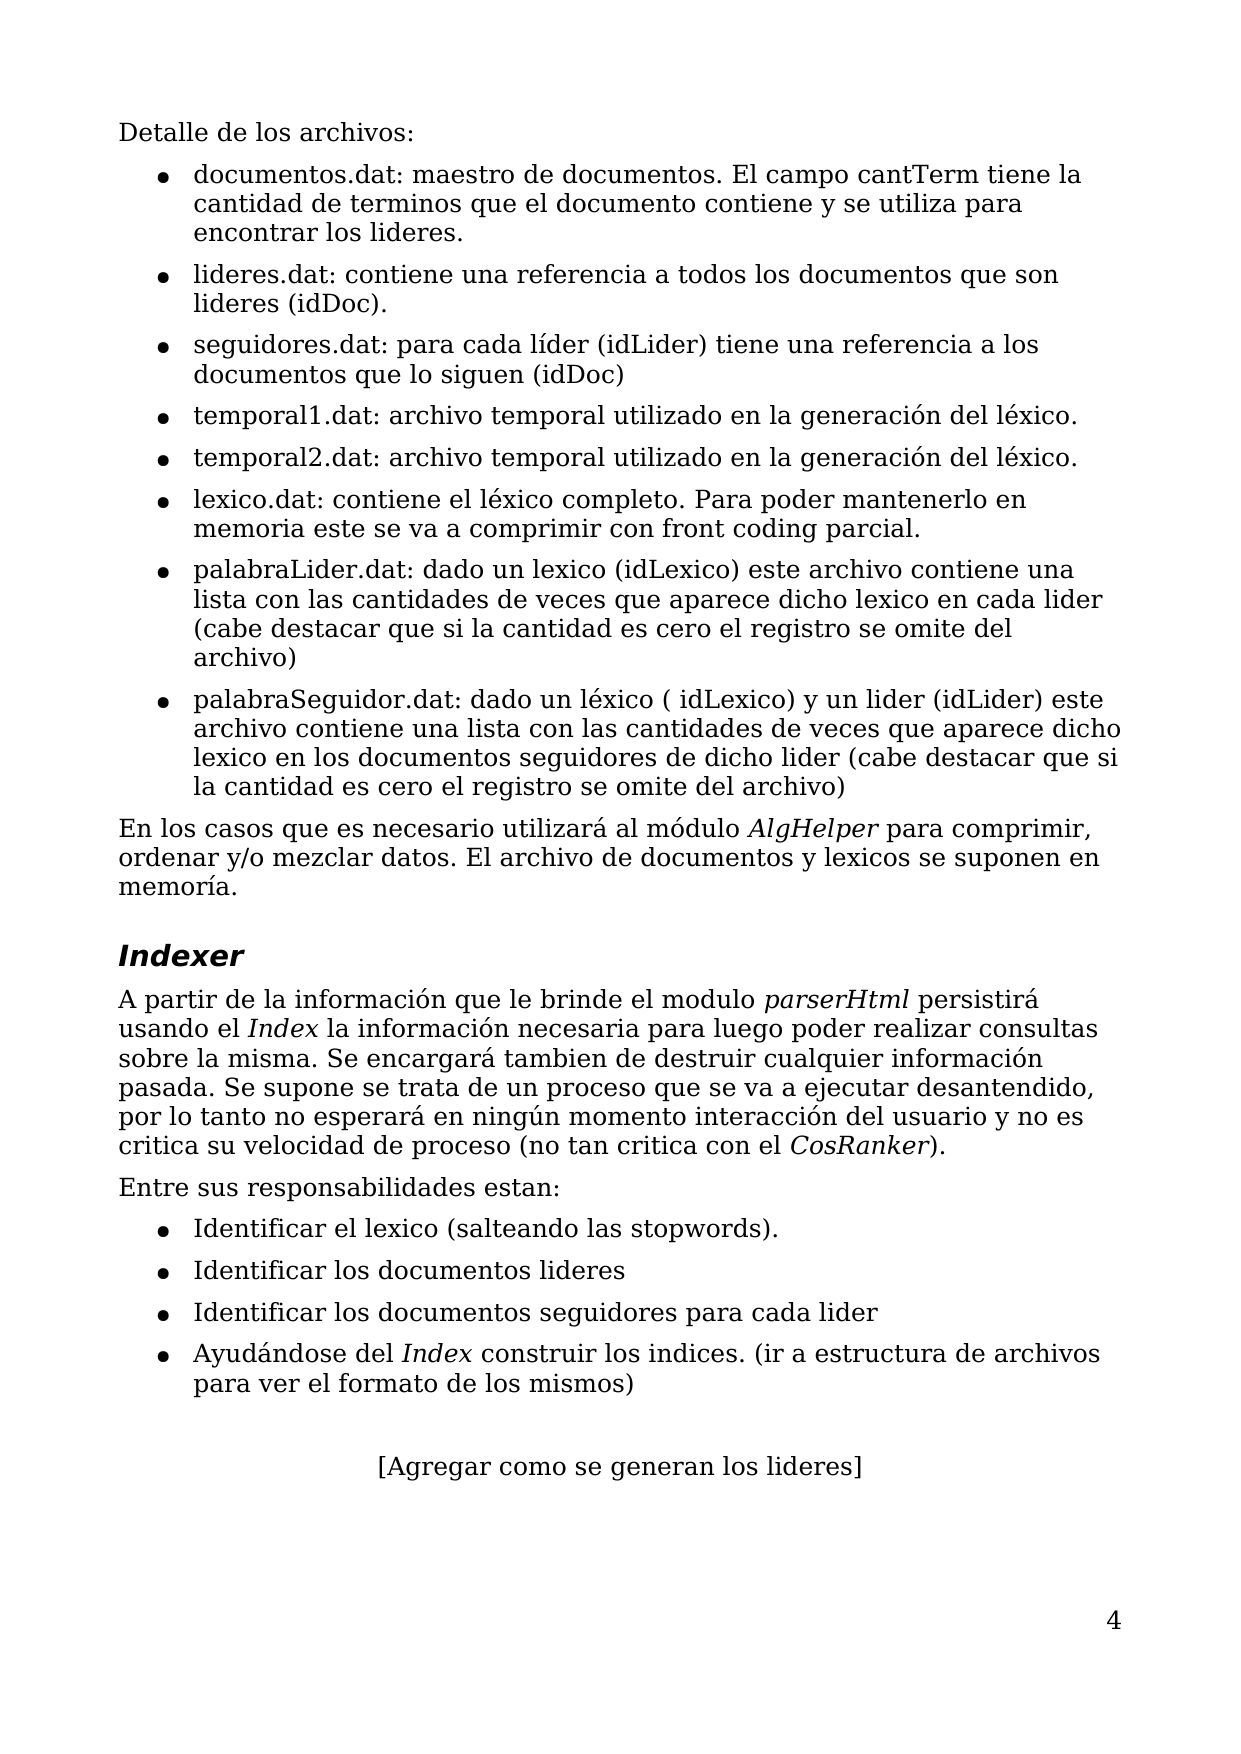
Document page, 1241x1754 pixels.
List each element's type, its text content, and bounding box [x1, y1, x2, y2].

text A partir de la información que le brinde el modulo parserHtml persistirá usando el Index la información necesaria para luego poder realizar consultas sobre la misma. Se encargará tambien de destruir cualquier información pasada. Se supone se trata de un proceso que se va a ejecutar desantendido, por lo tanto no esperará en ningún momento interacción del usuario y no es critica su velocidad de proceso (no tan critica con el CosRanker). [118, 985, 1122, 1160]
list Ayudándose del Index construir los indices. (ir a estructura de archivos para ver el formato de los mismos) [156, 1339, 1122, 1398]
list palabraSeguidor.dat: dado un léxico ( idLexico) y un lider (idLider) este archivo contiene una lista con las cantidades de veces que aparece dicho lexico en los documentos seguidores de dicho lider (cabe destacar que si la cantidad es cero el registro se omite del archivo) [156, 685, 1122, 801]
list documentos.dat: maestro de documentos. El campo cantTerm tiene la cantidad de terminos que el documento contiene y se utiliza para encontrar los lideres. [156, 160, 1122, 247]
text [Agregar como se generan los lideres] [118, 1452, 1122, 1481]
list Identificar los documentos seguidores para cada lider [156, 1298, 1122, 1327]
text Entre sus responsabilidades estan: [118, 1173, 1122, 1202]
text Detalle de los archivos: [118, 118, 1122, 147]
list palabraLider.dat: dado un lexico (idLexico) este archivo contiene una lista con las cantidades de veces que aparece dicho lexico en cada lider (cabe destacar que si la cantidad es cero el registro se omite del archivo) [156, 556, 1122, 672]
list Identificar el lexico (salteando las stopwords). [156, 1214, 1122, 1244]
list temporal1.dat: archivo temporal utilizado en la generación del léxico. [156, 401, 1122, 431]
list lexico.dat: contiene el léxico completo. Para poder mantenerlo en memoria este se va a comprimir con front coding parcial. [156, 485, 1122, 543]
list seguidores.dat: para cada líder (idLider) tiene una referencia a los documentos que lo siguen (idDoc) [156, 331, 1122, 389]
text En los casos que es necesario utilizará al módulo AlgHelper para comprimir, ordenar y/o mezclar datos. El archivo de documentos y lexicos se suponen en memoría. [118, 814, 1122, 901]
list lideres.dat: contiene una referencia a todos los documentos que son lideres (idDoc). [156, 260, 1122, 318]
list temporal2.dat: archivo temporal utilizado en la generación del léxico. [156, 443, 1122, 472]
list Identificar los documentos lideres [156, 1256, 1122, 1285]
subtitle Indexer [118, 939, 1122, 973]
